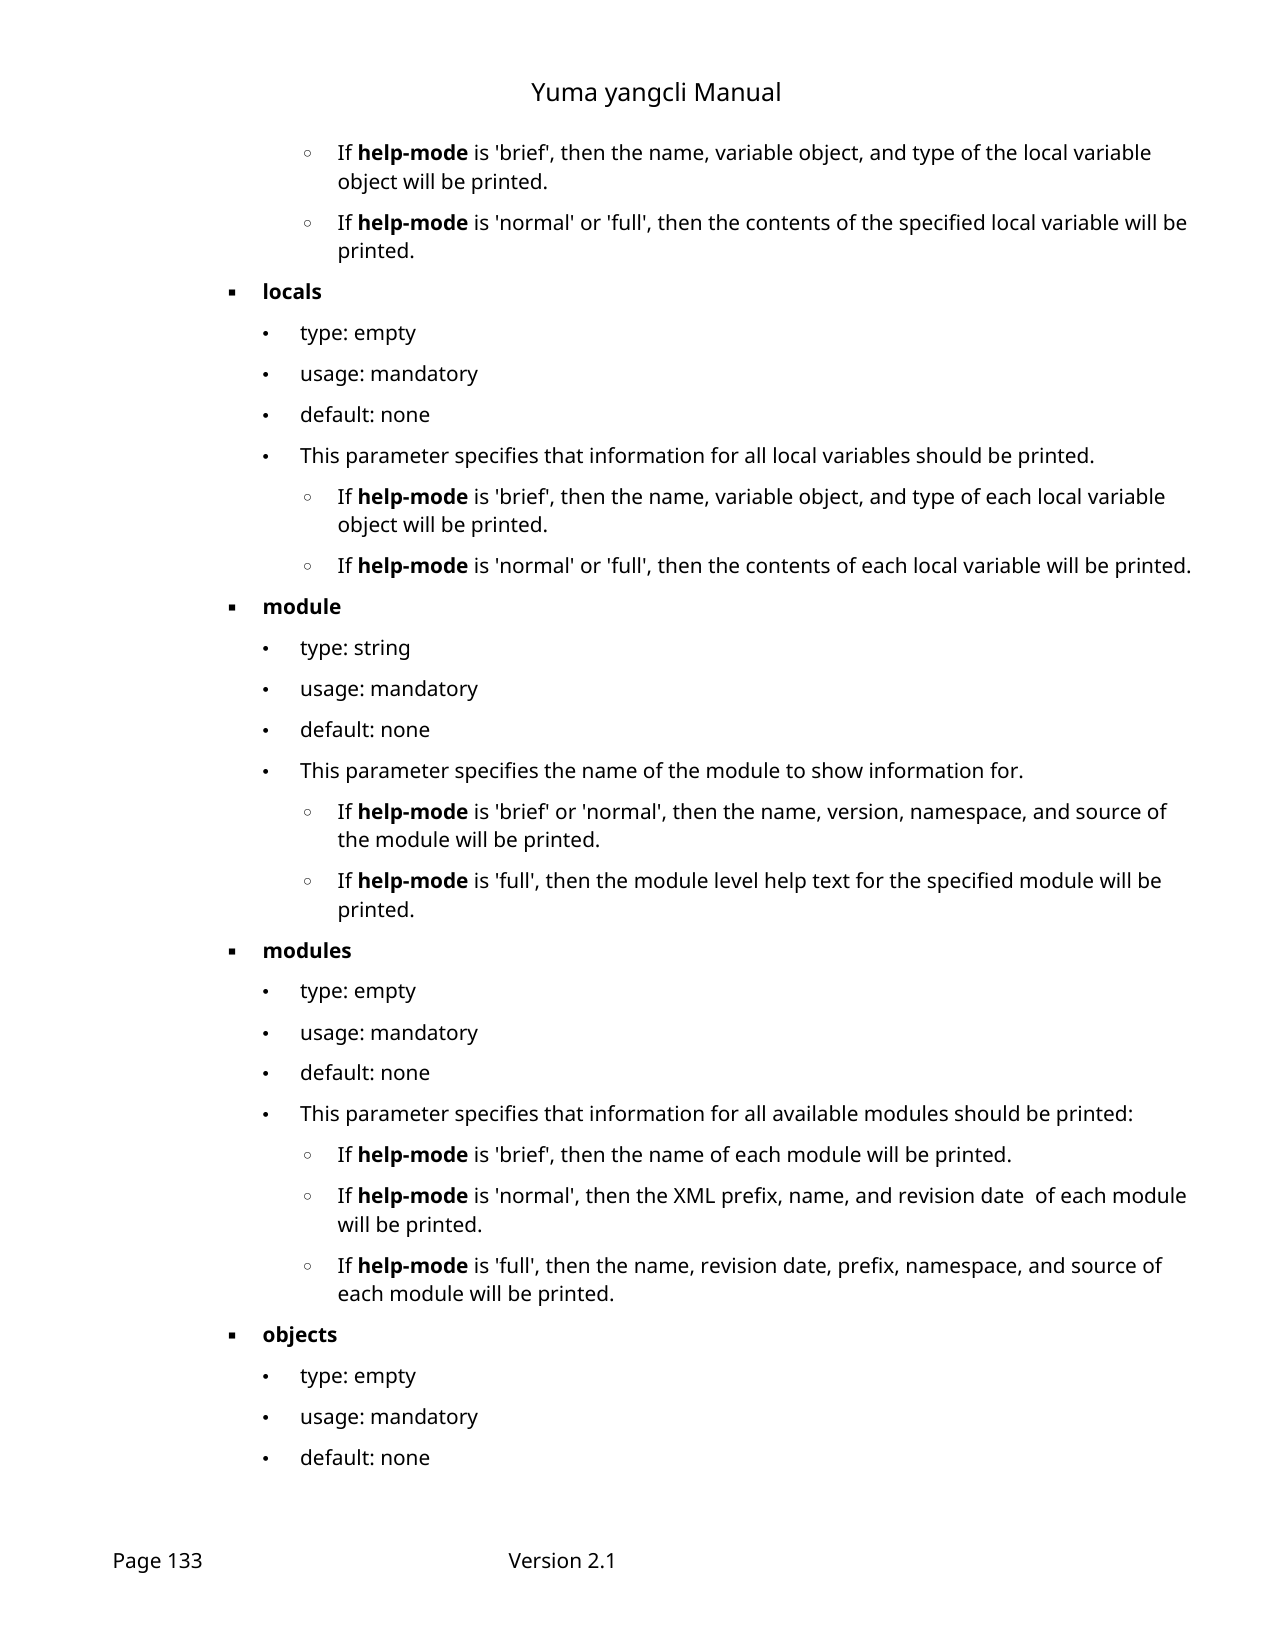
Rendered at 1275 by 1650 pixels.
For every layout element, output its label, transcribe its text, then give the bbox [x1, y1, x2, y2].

list usage: mandatory [262, 674, 1200, 703]
list This parameter specifies the name of the module to show information for. [262, 756, 1200, 784]
list usage: mandatory [262, 359, 1200, 388]
list If help-mode is 'brief', then the name, variable object, and type of the local variable object will be printed. [300, 138, 1200, 195]
list usage: mandatory [262, 1402, 1200, 1430]
list If help-mode is 'normal' or 'full', then the contents of the specified local variable will be printed. [300, 208, 1200, 265]
list type: empty [262, 318, 1200, 347]
list If help-mode is 'brief', then the name, variable object, and type of each local variable object will be printed. [300, 482, 1200, 539]
list type: empty [262, 977, 1200, 1005]
list type: empty [262, 1361, 1200, 1389]
list default: none [262, 715, 1200, 743]
list If help-mode is 'full', then the module level help text for the specified module will be printed. [300, 866, 1200, 923]
list objects [225, 1320, 1200, 1348]
list module [225, 592, 1200, 621]
list default: none [262, 1058, 1200, 1087]
list type: string [262, 633, 1200, 662]
list default: none [262, 400, 1200, 428]
list locals [225, 277, 1200, 306]
list If help-mode is 'normal' or 'full', then the contents of each local variable will be printed. [300, 551, 1200, 580]
list usage: mandatory [262, 1018, 1200, 1046]
list If help-mode is 'normal', then the XML prefix, name, and revision date of each module will be printed. [300, 1181, 1200, 1238]
list If help-mode is 'full', then the name, revision date, prefix, namespace, and source of each module will be printed. [300, 1251, 1200, 1308]
list default: none [262, 1443, 1200, 1471]
list This parameter specifies that information for all local variables should be printed. [262, 441, 1200, 469]
list If help-mode is 'brief' or 'normal', then the name, version, namespace, and source of the module will be printed. [300, 797, 1200, 854]
list This parameter specifies that information for all available modules should be printed: [262, 1099, 1200, 1128]
list modules [225, 936, 1200, 964]
list If help-mode is 'brief', then the name of each module will be printed. [300, 1140, 1200, 1169]
